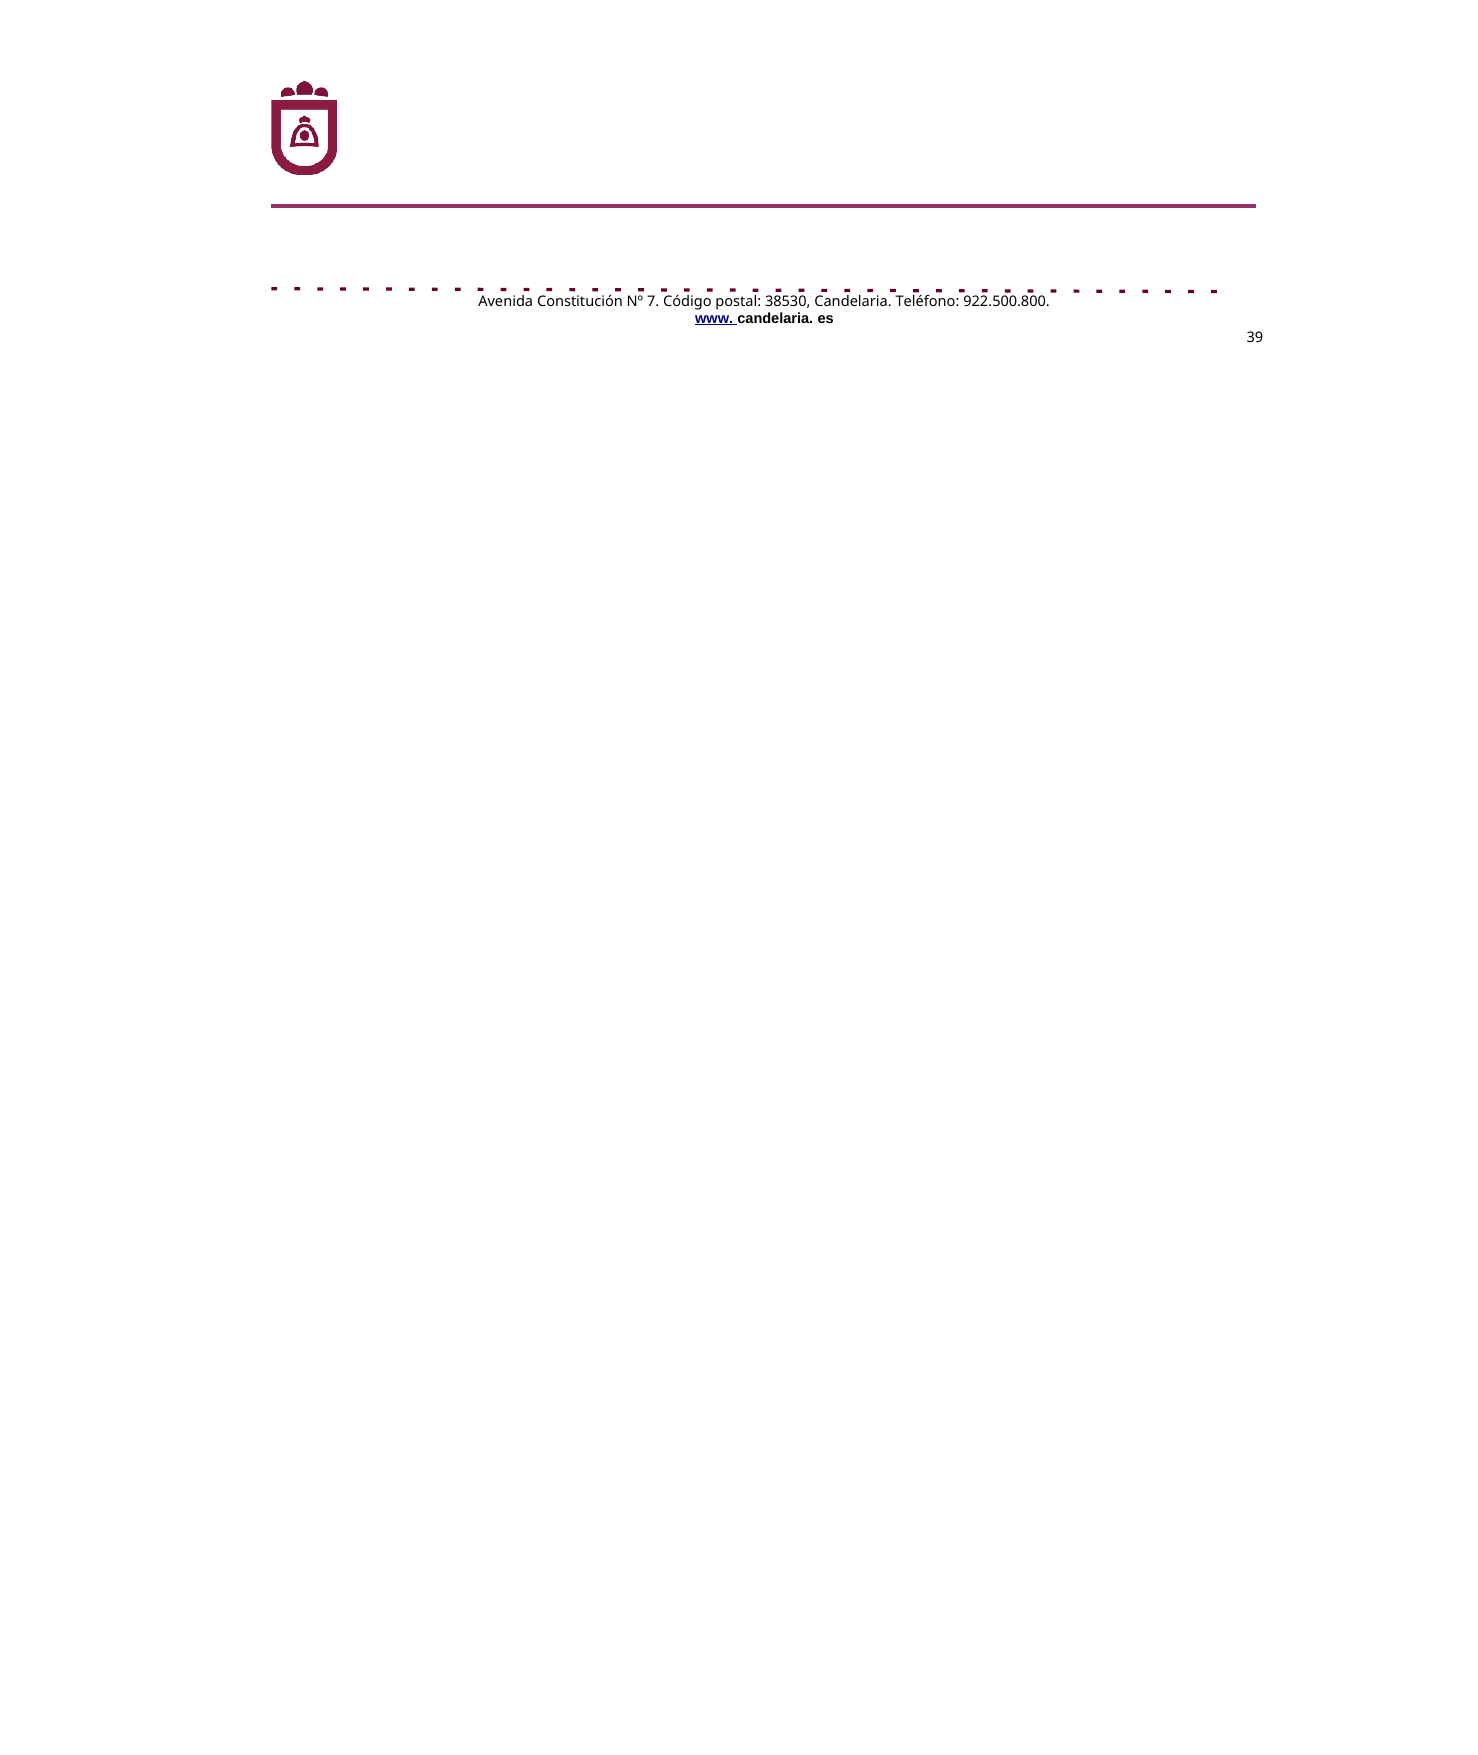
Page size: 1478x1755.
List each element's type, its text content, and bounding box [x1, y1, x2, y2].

text 39 [37, 327, 1263, 347]
text Avenida Constitución Nº 7. Código postal: 38530, Candelaria. Teléfono: 922.500.800. [101, 289, 1427, 310]
text www. candelaria. es [101, 310, 1427, 326]
